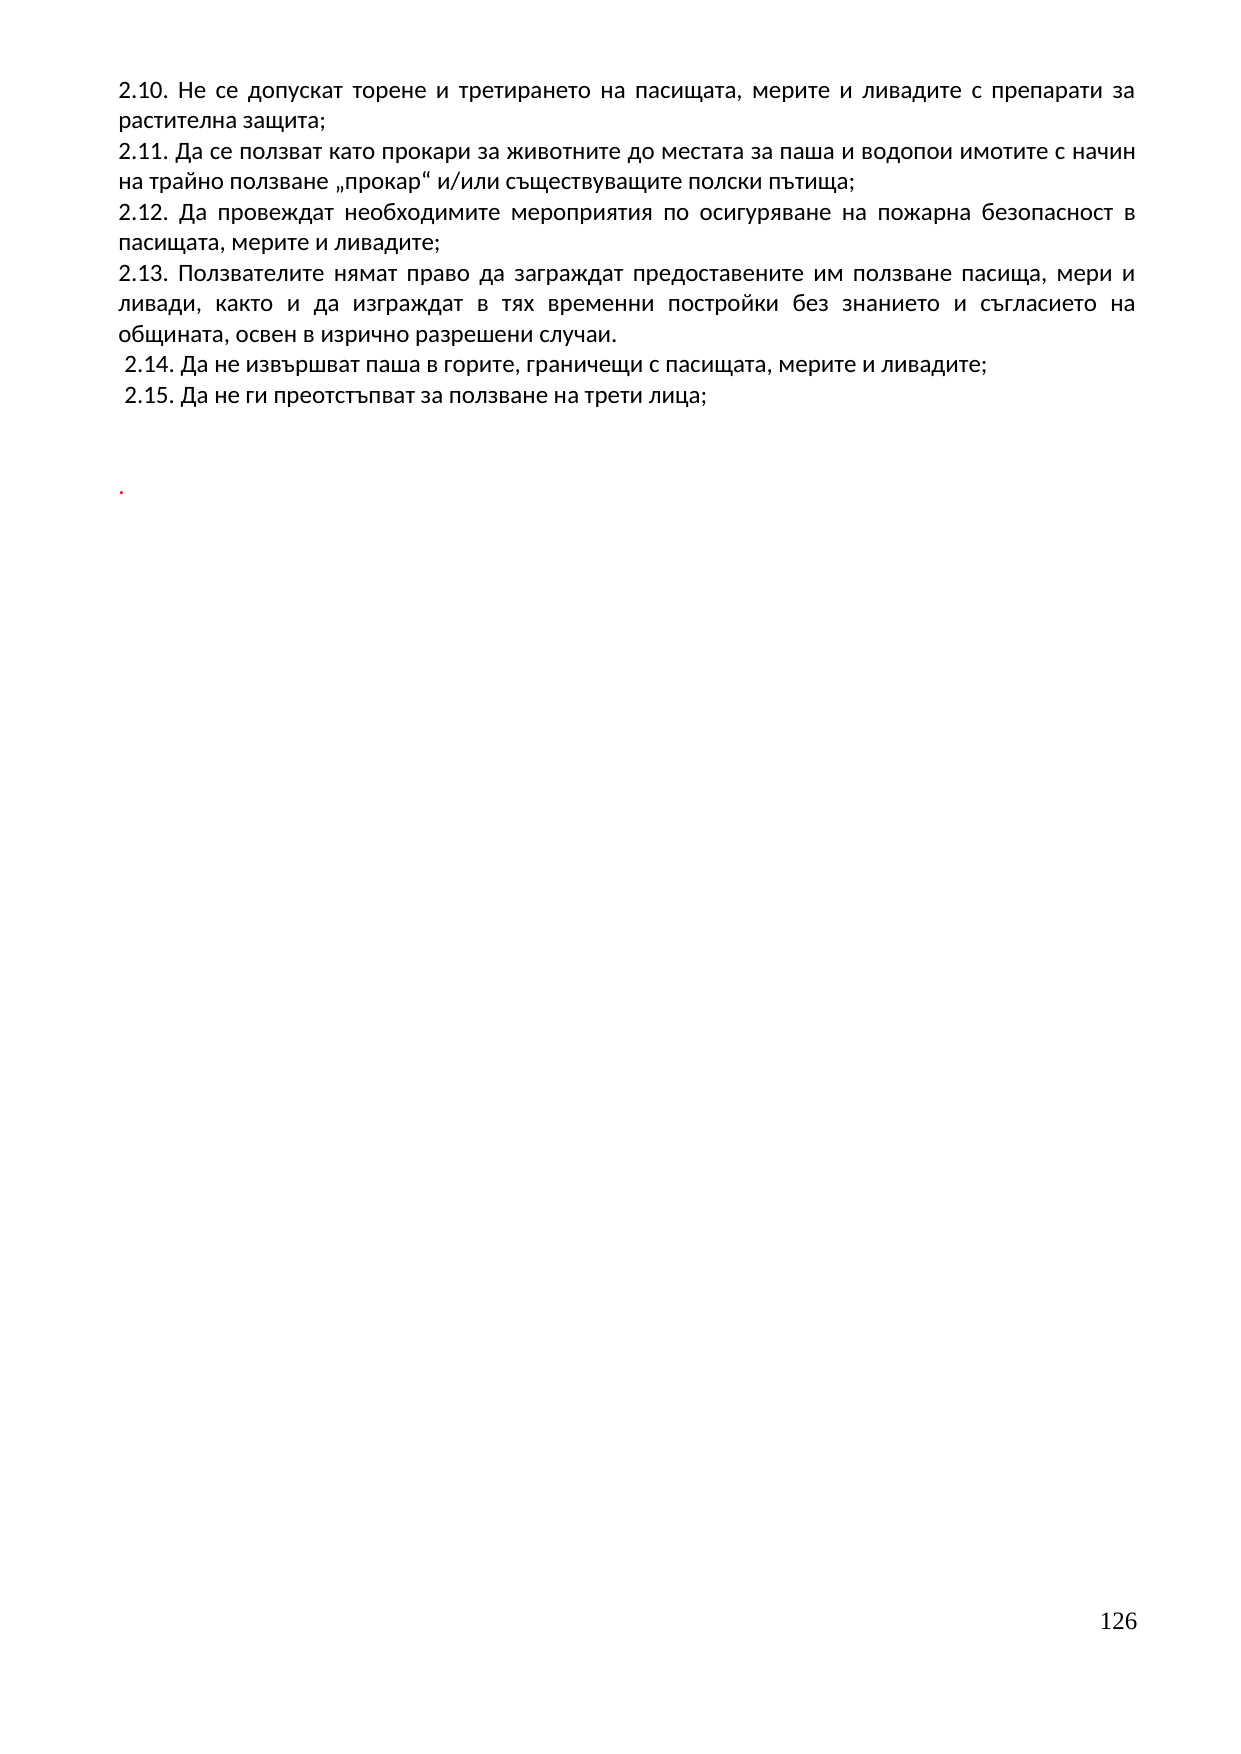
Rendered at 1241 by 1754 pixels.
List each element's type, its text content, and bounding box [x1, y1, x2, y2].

text 2.13. Ползвателите нямат право да заграждат предоставените им ползване пасища, мери и ливади, както и да изграждат в тях временни постройки без знанието и съгласието на общината, освен в изрично разрешени случаи. [118, 257, 1137, 348]
text . [118, 471, 1137, 501]
text 2.14. Да не извършват паша в горите, граничещи с пасищата, мерите и ливадите; [118, 348, 1137, 379]
text 2.12. Да провеждат необходимите мероприятия по осигуряване на пожарна безопасност в пасищата, мерите и ливадите; [118, 196, 1137, 257]
text 2.11. Да се ползват като прокари за животните до местата за паша и водопои имотите с начин на трайно ползване „прокар“ и/или съществуващите полски пътища; [118, 135, 1137, 196]
text 2.10. Не се допускат торене и третирането на пасищата, мерите и ливадите с препарати за растителна защита; [118, 74, 1137, 135]
text 2.15. Да не ги преотстъпват за ползване на трети лица; [118, 379, 1137, 409]
